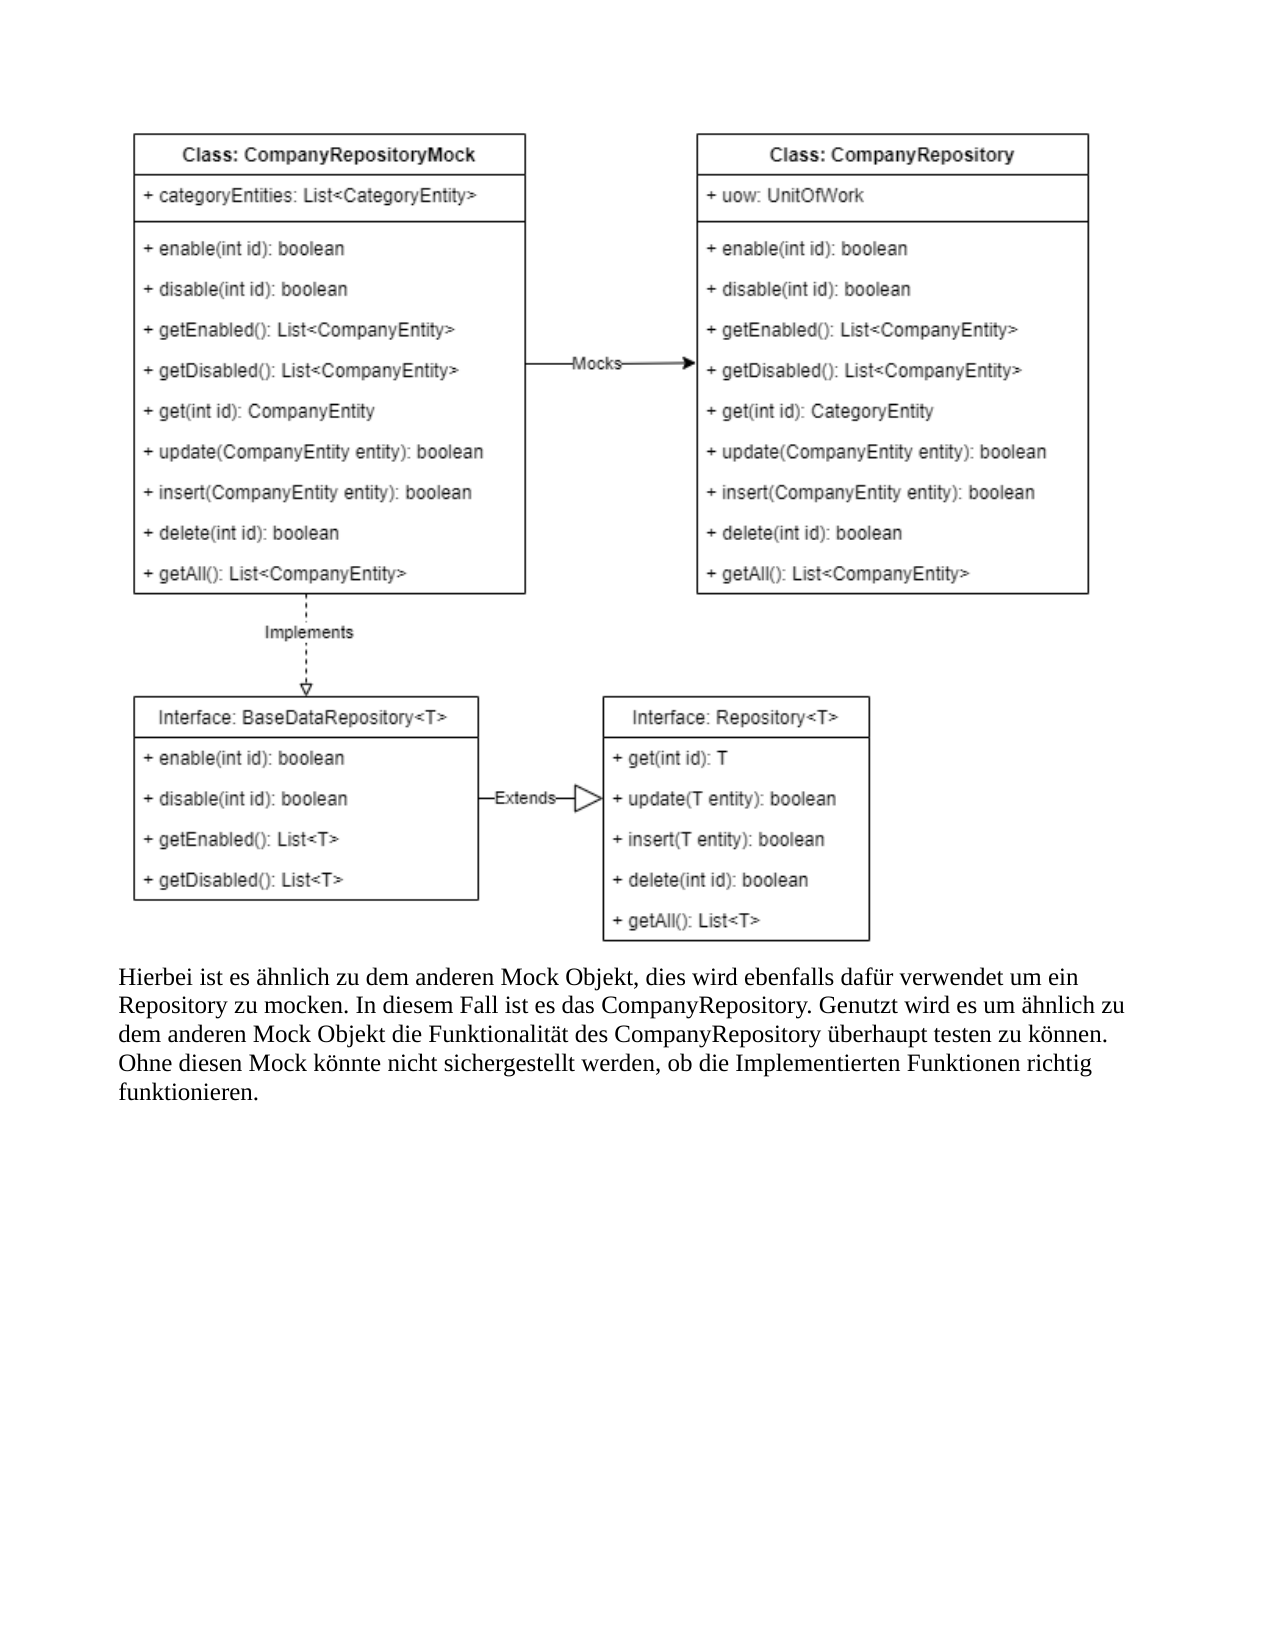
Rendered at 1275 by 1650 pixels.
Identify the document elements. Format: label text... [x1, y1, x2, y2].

text Hierbei ist es ähnlich zu dem anderen Mock Objekt, dies wird ebenfalls dafür verwendet um ein Repository zu mocken. In diesem Fall ist es das CompanyRepository. Genutzt wird es um ähnlich zu dem anderen Mock Objekt die Funktionalität des CompanyRepository überhaupt testen zu können. Ohne diesen Mock könnte nicht sichergestellt werden, ob die Implementierten Funktionen richtig funktionieren. [118, 962, 1157, 1106]
